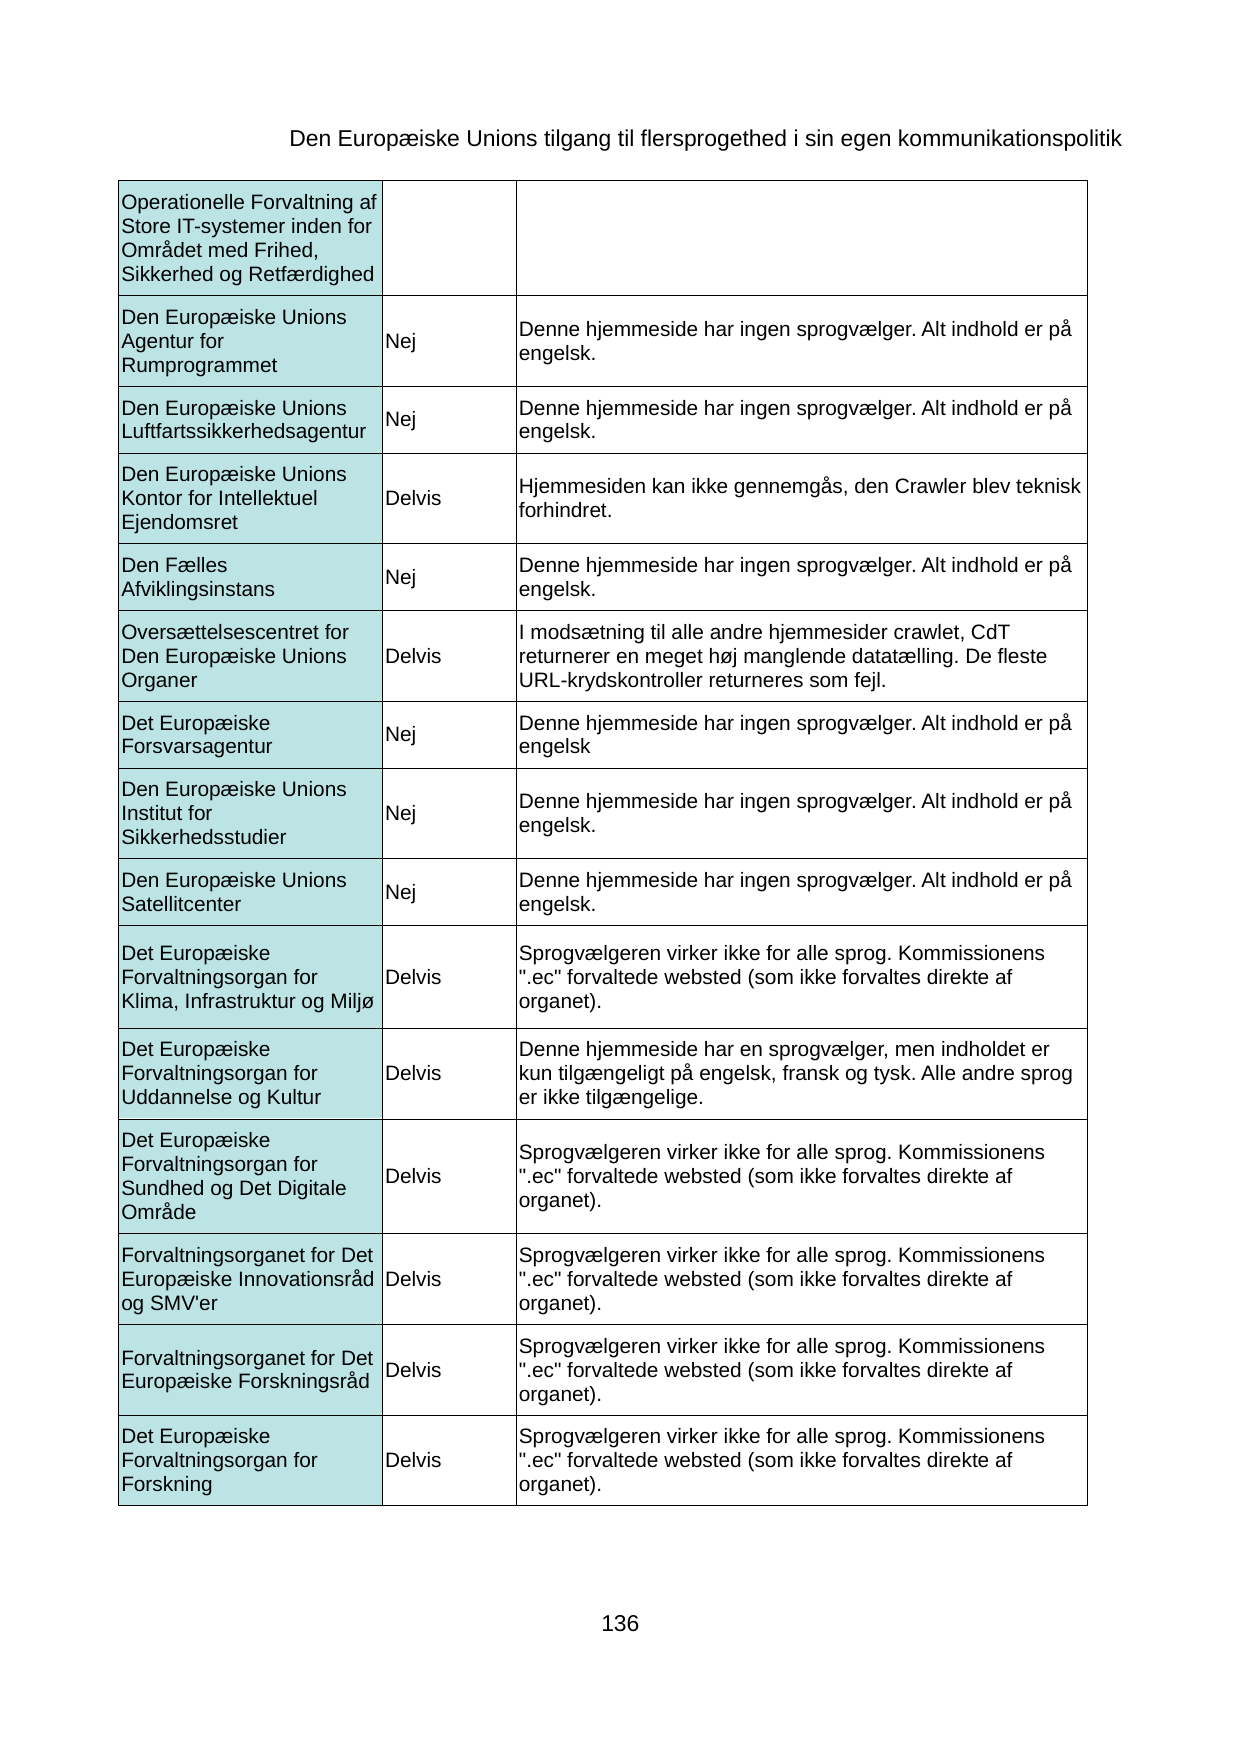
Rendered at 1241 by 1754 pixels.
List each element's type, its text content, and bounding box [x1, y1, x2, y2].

table_cell Denne hjemmeside har ingen sprogvælger. Alt indhold er på engelsk [517, 702, 1087, 768]
table_cell Nej [383, 702, 516, 768]
table_cell I modsætning til alle andre hjemmesider crawlet, CdT returnerer en meget høj manglende datatælling. De fleste URL-krydskontroller returneres som fejl. [517, 611, 1087, 701]
table_cell Den Europæiske Unions Kontor for Intellektuel Ejendomsret [119, 454, 382, 543]
table_cell Forvaltningsorganet for Det Europæiske Forskningsråd [119, 1325, 382, 1415]
table_cell Sprogvælgeren virker ikke for alle sprog. Kommissionens ".ec" forvaltede websted (som ikke forvaltes direkte af organet). [517, 1325, 1087, 1415]
table_cell Delvis [383, 1234, 516, 1324]
table_cell Denne hjemmeside har ingen sprogvælger. Alt indhold er på engelsk. [517, 769, 1087, 858]
table_cell Hjemmesiden kan ikke gennemgås, den Crawler blev teknisk forhindret. [517, 454, 1087, 543]
table_cell Delvis [383, 926, 516, 1028]
table_cell Denne hjemmeside har ingen sprogvælger. Alt indhold er på engelsk. [517, 859, 1087, 925]
table_cell Operationelle Forvaltning af Store IT-systemer inden for Området med Frihed, Sikkerhed og Retfærdighed [119, 181, 382, 295]
table_cell Denne hjemmeside har ingen sprogvælger. Alt indhold er på engelsk. [517, 387, 1087, 453]
table_cell Denne hjemmeside har ingen sprogvælger. Alt indhold er på engelsk. [517, 296, 1087, 386]
table_cell Nej [383, 859, 516, 925]
table_cell Denne hjemmeside har ingen sprogvælger. Alt indhold er på engelsk. [517, 544, 1087, 610]
table_cell Den Europæiske Unions Institut for Sikkerhedsstudier [119, 769, 382, 858]
table_cell Sprogvælgeren virker ikke for alle sprog. Kommissionens ".ec" forvaltede websted (som ikke forvaltes direkte af organet). [517, 1120, 1087, 1233]
table_cell Det Europæiske Forvaltningsorgan for Klima, Infrastruktur og Miljø [119, 926, 382, 1028]
table_cell Sprogvælgeren virker ikke for alle sprog. Kommissionens ".ec" forvaltede websted (som ikke forvaltes direkte af organet). [517, 926, 1087, 1028]
table_cell Nej [383, 296, 516, 386]
table_cell Delvis [383, 454, 516, 543]
table_cell Oversættelsescentret for Den Europæiske Unions Organer [119, 611, 382, 701]
table_cell [383, 181, 516, 295]
table_cell Den Europæiske Unions Luftfartssikkerhedsagentur [119, 387, 382, 453]
table_cell Sprogvælgeren virker ikke for alle sprog. Kommissionens ".ec" forvaltede websted (som ikke forvaltes direkte af organet). [517, 1234, 1087, 1324]
table_cell Den Fælles Afviklingsinstans [119, 544, 382, 610]
table_cell Sprogvælgeren virker ikke for alle sprog. Kommissionens ".ec" forvaltede websted (som ikke forvaltes direkte af organet). [517, 1416, 1087, 1505]
table_cell Nej [383, 769, 516, 858]
table_cell Den Europæiske Unions Satellitcenter [119, 859, 382, 925]
table_cell Det Europæiske Forsvarsagentur [119, 702, 382, 768]
table_cell Delvis [383, 1120, 516, 1233]
table_cell Delvis [383, 611, 516, 701]
table_cell Delvis [383, 1416, 516, 1505]
table_cell Nej [383, 544, 516, 610]
table_cell Den Europæiske Unions Agentur for Rumprogrammet [119, 296, 382, 386]
table_cell Delvis [383, 1029, 516, 1118]
table_cell Nej [383, 387, 516, 453]
table_cell Delvis [383, 1325, 516, 1415]
table_cell Det Europæiske Forvaltningsorgan for Uddannelse og Kultur [119, 1029, 382, 1118]
table_cell Denne hjemmeside har en sprogvælger, men indholdet er kun tilgængeligt på engelsk, fransk og tysk. Alle andre sprog er ikke tilgængelige. [517, 1029, 1087, 1118]
table_cell Det Europæiske Forvaltningsorgan for Sundhed og Det Digitale Område [119, 1120, 382, 1233]
table_cell Det Europæiske Forvaltningsorgan for Forskning [119, 1416, 382, 1505]
table_cell Forvaltningsorganet for Det Europæiske Innovationsråd og SMV'er [119, 1234, 382, 1324]
table_cell [517, 181, 1087, 295]
